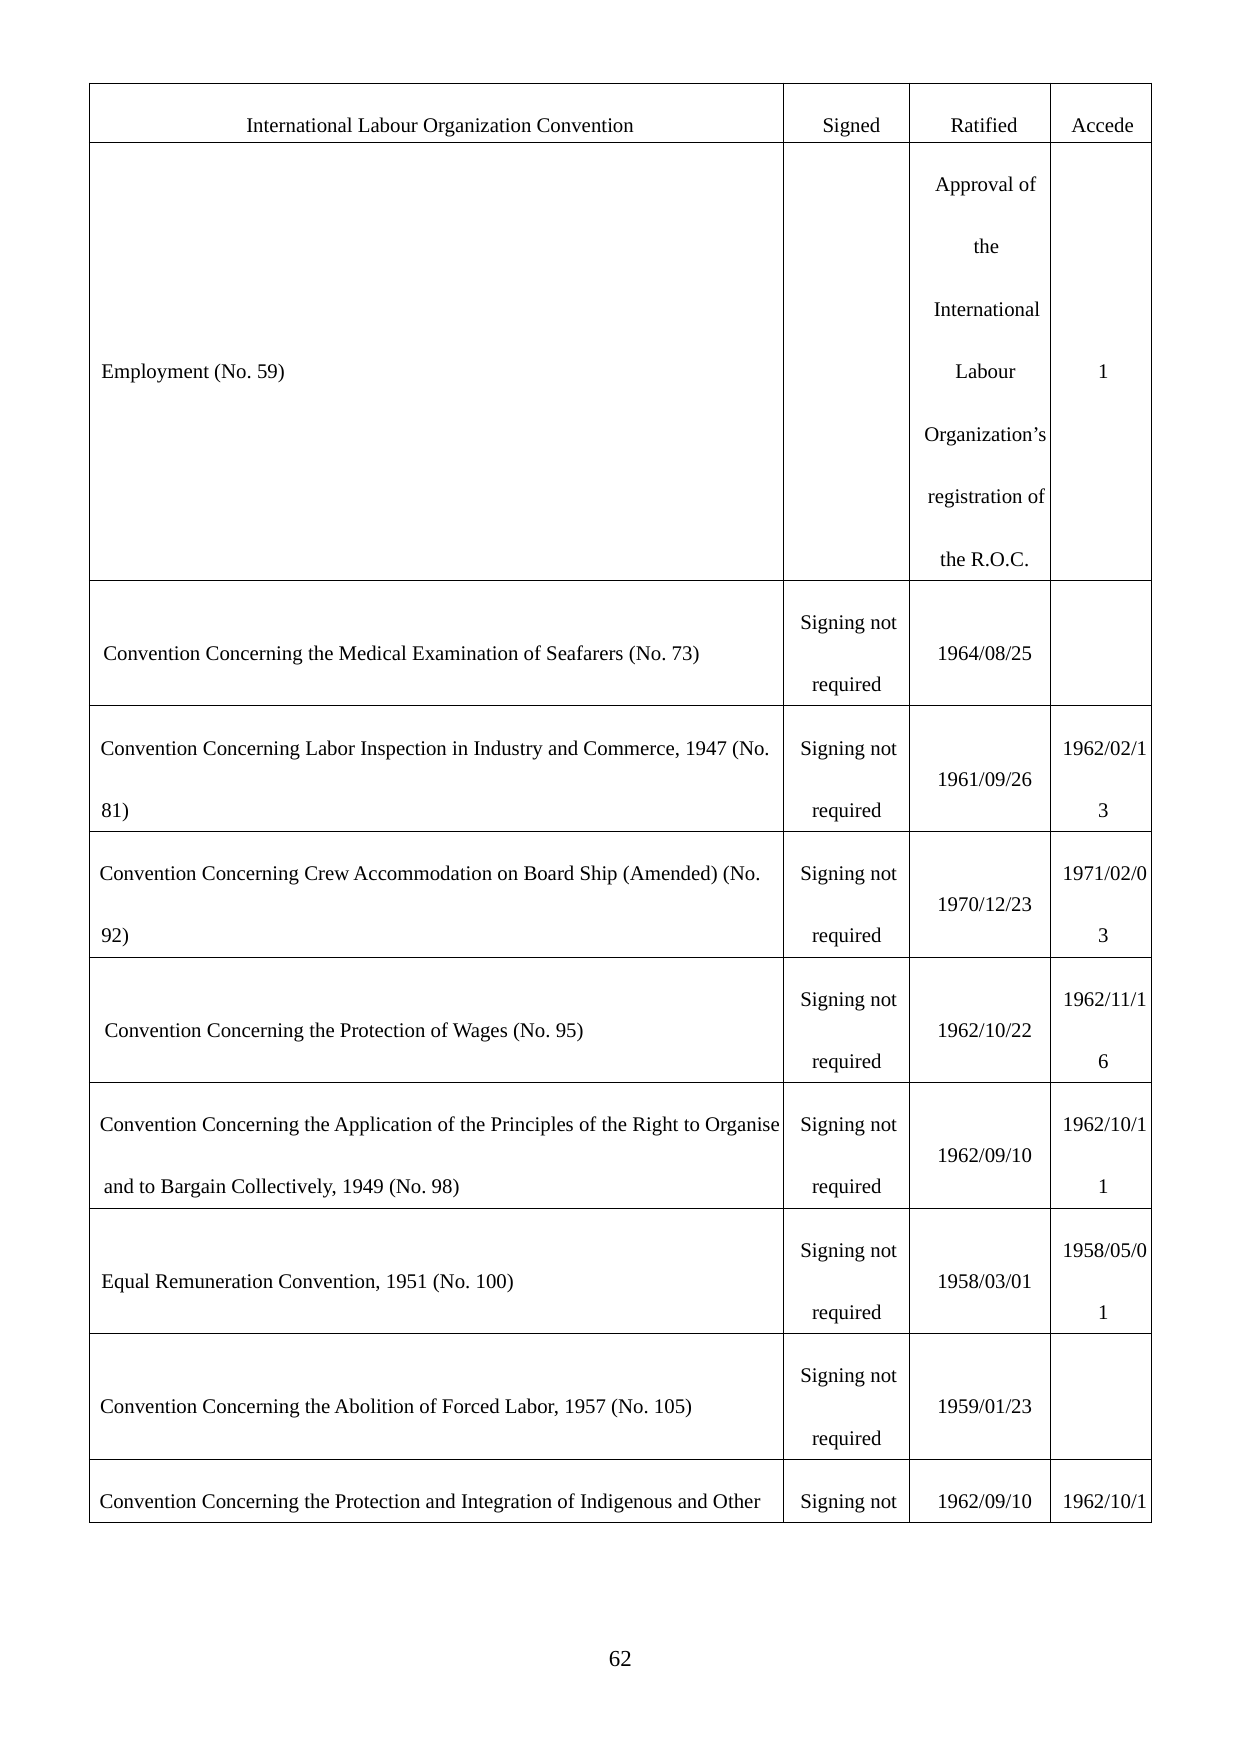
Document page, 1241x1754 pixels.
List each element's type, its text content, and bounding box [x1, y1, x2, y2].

table_cell Signing not required [784, 1209, 909, 1333]
table_cell 1961/09/26 [910, 706, 1050, 831]
table_cell 1964/08/25 [910, 581, 1050, 705]
table_cell Employment (No. 59) [90, 143, 783, 580]
table_cell Convention Concerning the Abolition of Forced Labor, 1957 (No. 105) [90, 1334, 783, 1458]
table_cell [784, 143, 909, 580]
table_cell 1 [1051, 143, 1151, 580]
table_header Acceded [1051, 84, 1151, 142]
table_cell 1962/10/1 [1051, 1460, 1151, 1521]
table_cell Convention Concerning the Medical Examination of Seafarers (No. 73) [90, 581, 783, 705]
table_cell 1958/03/01 [910, 1209, 1050, 1333]
table_cell Signing not required [784, 581, 909, 705]
table_cell Convention Concerning the Protection of Wages (No. 95) [90, 958, 783, 1082]
table_cell 1962/11/16 [1051, 958, 1151, 1082]
table_cell 1962/02/13 [1051, 706, 1151, 831]
table_cell Signing not [784, 1460, 909, 1521]
table_header Ratified [910, 84, 1050, 142]
table_cell Convention Concerning the Protection and Integration of Indigenous and Other [90, 1460, 783, 1521]
table_cell Signing not required [784, 706, 909, 831]
table_cell 1962/10/22 [910, 958, 1050, 1082]
table_cell Signing not required [784, 832, 909, 956]
table_cell 1971/02/03 [1051, 832, 1151, 956]
table_cell Signing not required [784, 1334, 909, 1458]
table_header International Labour Organization Convention [90, 84, 783, 142]
table_cell Convention Concerning the Application of the Principles of the Right to Organise and to Bargain Collectively, 1949 (No. 98) [90, 1083, 783, 1207]
table_cell Signing not required [784, 1083, 909, 1207]
table_cell Convention Concerning Crew Accommodation on Board Ship (Amended) (No. 92) [90, 832, 783, 956]
table_cell Convention Concerning Labor Inspection in Industry and Commerce, 1947 (No. 81) [90, 706, 783, 831]
table_cell 1970/12/23 [910, 832, 1050, 956]
table_cell 1962/09/10 [910, 1460, 1050, 1521]
table_cell Approval of the International Labour Organization’s registration of the R.O.C. [910, 143, 1050, 580]
table_cell 1959/01/23 [910, 1334, 1050, 1458]
table_cell [1051, 1334, 1151, 1458]
table_cell 1962/10/11 [1051, 1083, 1151, 1207]
table_cell [1051, 581, 1151, 705]
table_cell 1958/05/01 [1051, 1209, 1151, 1333]
table_cell Signing not required [784, 958, 909, 1082]
table_cell Equal Remuneration Convention, 1951 (No. 100) [90, 1209, 783, 1333]
table_cell 1962/09/10 [910, 1083, 1050, 1207]
table_header Signed [784, 84, 909, 142]
